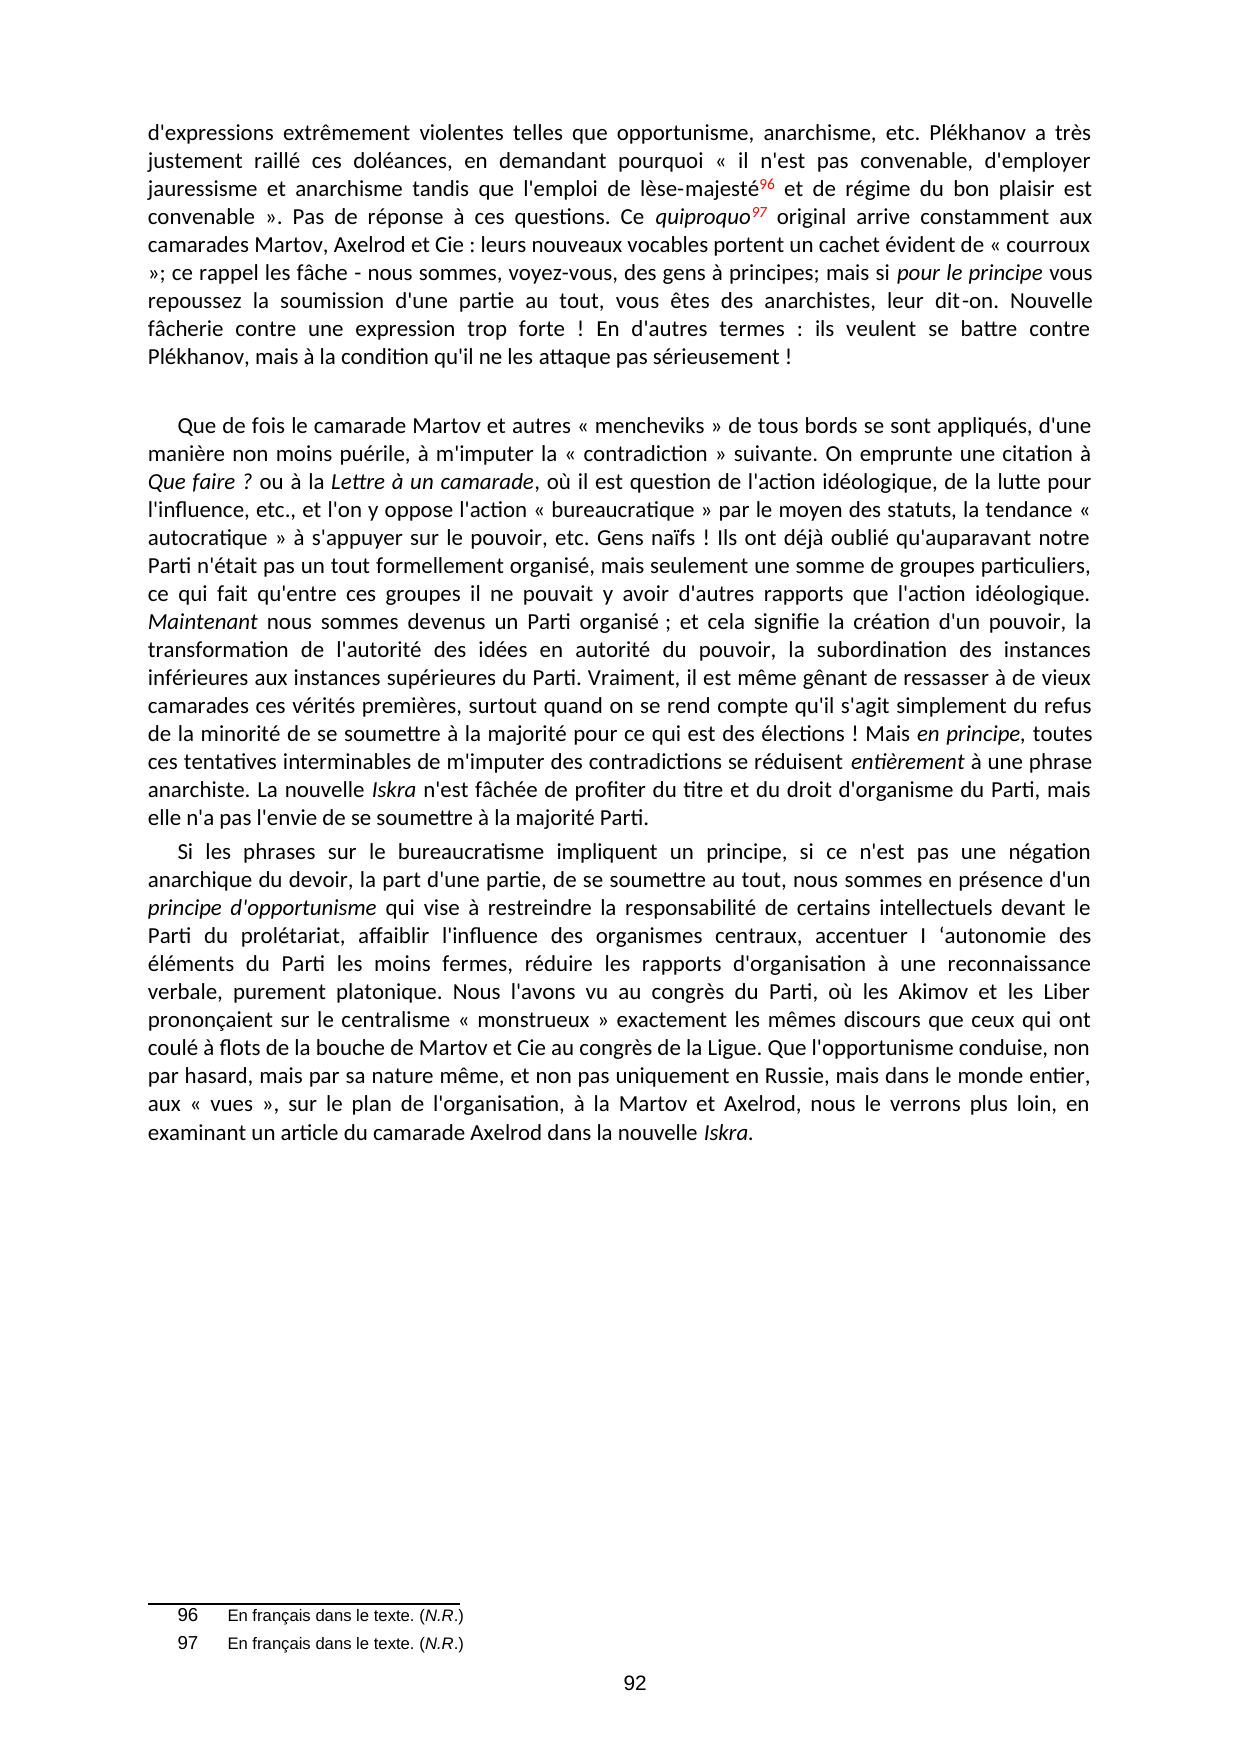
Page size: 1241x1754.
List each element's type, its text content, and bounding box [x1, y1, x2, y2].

text Que de fois le camarade Martov et autres « mencheviks » de tous bords se sont appliqués, d'une manière non moins puérile, à m'imputer la « contradiction » suivante. On emprunte une citation à Que faire ? ou à la Lettre à un camarade, où il est question de l'action idéologique, de la lutte pour l'influence, etc., et l'on y oppose l'action « bureaucratique » par le moyen des statuts, la tendance « autocratique » à s'appuyer sur le pouvoir, etc. Gens naïfs ! Ils ont déjà oublié qu'auparavant notre Parti n'était pas un tout formellement organisé, mais seulement une somme de groupes particuliers, ce qui fait qu'entre ces groupes il ne pouvait y avoir d'autres rapports que l'action idéologique. Maintenant nous sommes devenus un Parti organisé ; et cela signifie la création d'un pouvoir, la transformation de l'autorité des idées en autorité du pouvoir, la subordination des instances inférieures aux instances supérieures du Parti. Vraiment, il est même gênant de ressasser à de vieux camarades ces vérités premières, surtout quand on se rend compte qu'il s'agit simplement du refus de la minorité de se soumettre à la majorité pour ce qui est des élections ! Mais en principe, toutes ces tentatives interminables de m'imputer des contradictions se réduisent entièrement à une phrase anarchiste. La nouvelle Iskra n'est fâchée de profiter du titre et du droit d'organisme du Parti, mais elle n'a pas l'envie de se soumettre à la majorité Parti. [148, 411, 1093, 831]
text Si les phrases sur le bureaucratisme impliquent un principe, si ce n'est pas une négation anarchique du devoir, la part d'une partie, de se soumettre au tout, nous sommes en présence d'un principe d'opportunisme qui vise à restreindre la responsabilité de certains intellectuels devant le Parti du prolétariat, affaiblir l'influence des organismes centraux, accentuer I ‘autonomie des éléments du Parti les moins fermes, réduire les rapports d'organisation à une reconnaissance verbale, purement platonique. Nous l'avons vu au congrès du Parti, où les Akimov et les Liber prononçaient sur le centralisme « monstrueux » exactement les mêmes discours que ceux qui ont coulé à flots de la bouche de Martov et Cie au congrès de la Ligue. Que l'opportunisme conduise, non par hasard, mais par sa nature même, et non pas uniquement en Russie, mais dans le monde entier, aux « vues », sur le plan de l'organisation, à la Martov et Axelrod, nous le verrons plus loin, en examinant un article du camarade Axelrod dans la nouvelle Iskra. [148, 837, 1093, 1146]
text d'expressions extrêmement violentes telles que opportunisme, anarchisme, etc. Plékhanov a très justement raillé ces doléances, en demandant pourquoi « il n'est pas convenable, d'employer jauressisme et anarchisme tandis que l'emploi de lèse-­majesté et de régime du bon plaisir est convenable ». Pas de réponse à ces questions. Ce quiproquo original arrive constamment aux camarades Martov, Axelrod et Cie : leurs nouveaux vocables portent un cachet évident de « courroux »; ce rappel les fâche ‑ nous sommes, voyez-vous, des gens à principes; mais si pour le principe vous repoussez la soumission d'une partie au tout, vous êtes des anarchistes, leur dit‑on. Nouvelle fâcherie contre une expression trop forte ! En d'autres termes : ils veulent se battre contre Plékhanov, mais à la condition qu'il ne les attaque pas sérieusement ! [148, 118, 1093, 370]
text En français dans le texte. (N.R.) [148, 1632, 1093, 1653]
text En français dans le texte. (N.R.) [148, 1604, 1093, 1626]
